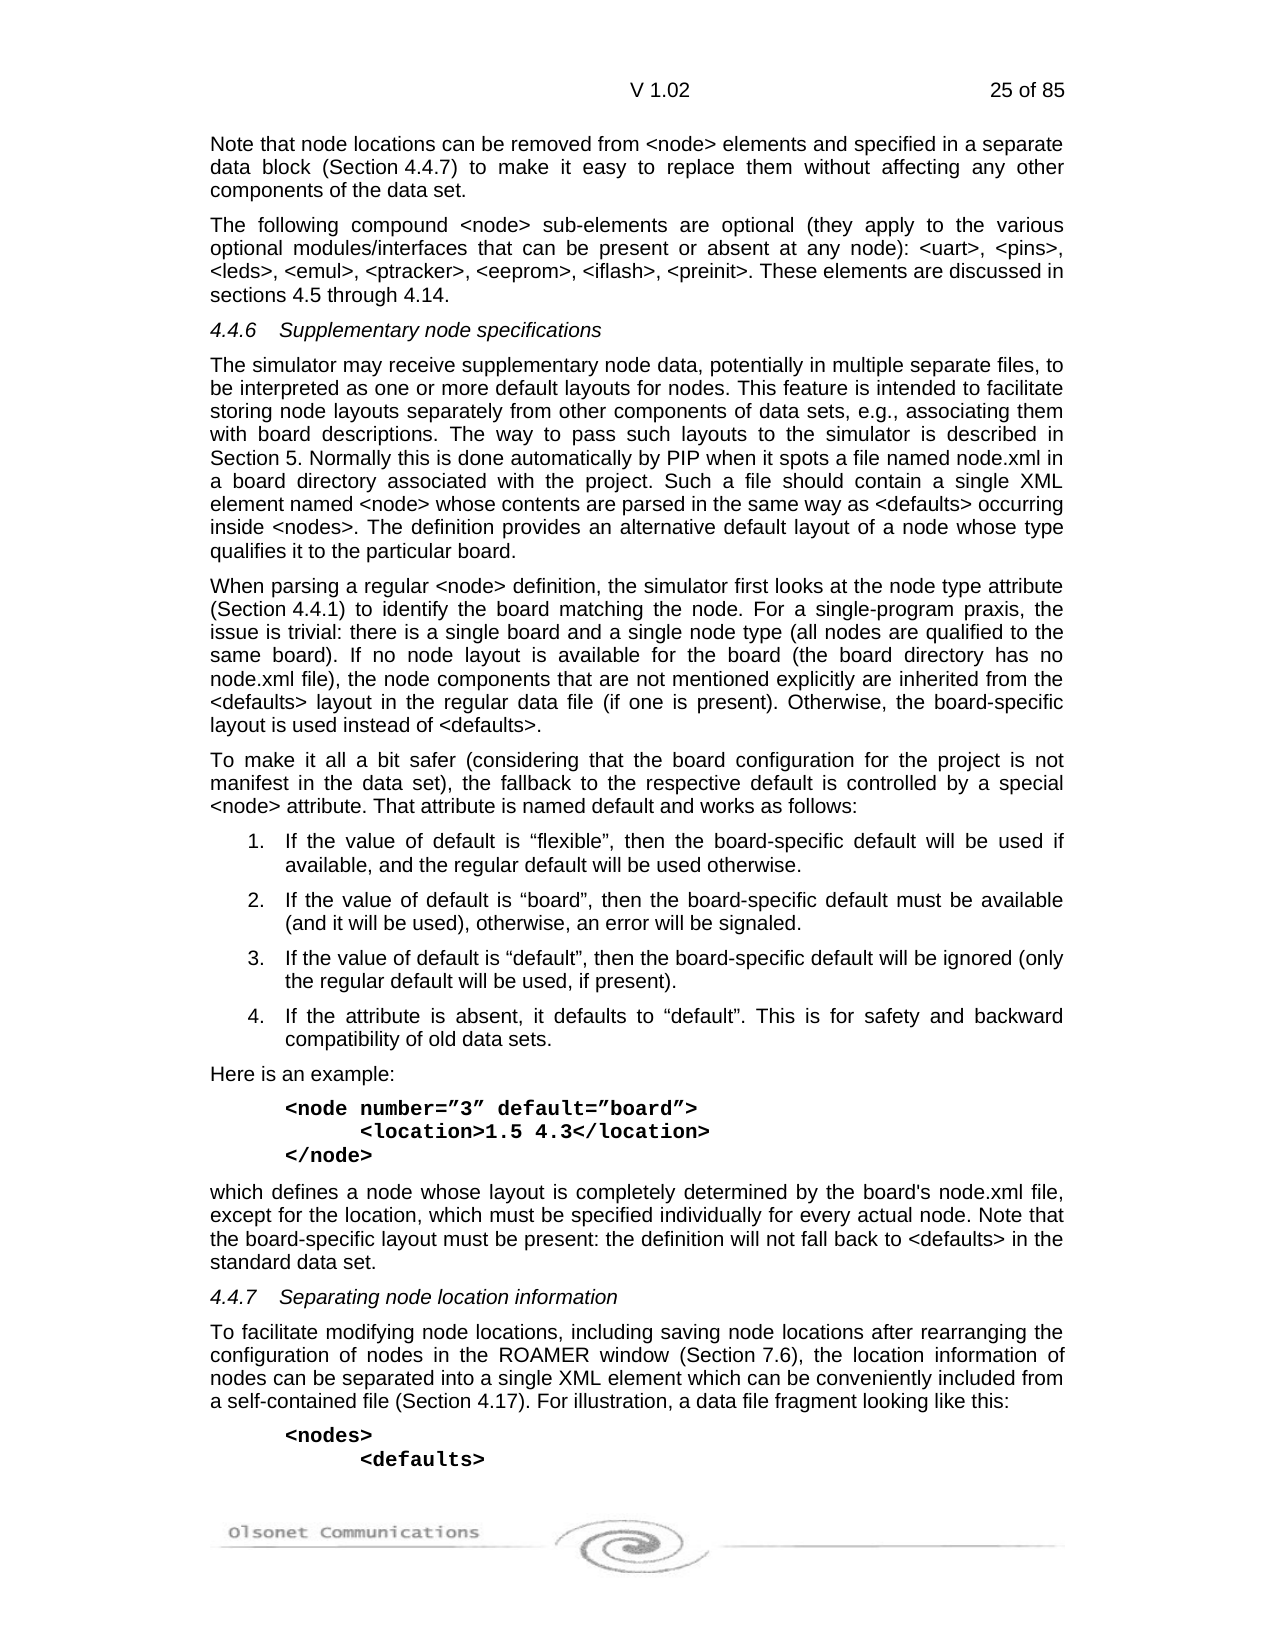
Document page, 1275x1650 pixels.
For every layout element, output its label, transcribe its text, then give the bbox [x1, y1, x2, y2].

text </node> [210, 1145, 1065, 1169]
list If the value of default is “flexible”, then the board-specific default will be used if available, and the regular default will be used otherwise. [247, 830, 1065, 876]
text The following compound <node> sub-elements are optional (they apply to the various optional modules/interfaces that can be present or absent at any node): <uart>, <pins>, <leds>, <emul>, <ptracker>, <eeprom>, <iflash>, <preinit>. These elements are discussed in sections 4.5 through 4.14. [210, 214, 1065, 307]
text which defines a node whose layout is completely determined by the board's node.xml file, except for the location, which must be specified individually for every actual node. Note that the board-specific layout must be present: the definition will not fall back to <defaults> in the standard data set. [210, 1181, 1065, 1273]
subtitle Supplementary node specifications [210, 318, 1065, 342]
text <defaults> [210, 1449, 1065, 1472]
subtitle Separating node location information [210, 1285, 1065, 1308]
text Note that node locations can be removed from <node> elements and specified in a separate data block (Section 4.4.7) to make it easy to replace them without affecting any other components of the data set. [210, 132, 1065, 202]
text To facilitate modifying node locations, including saving node locations after rearranging the configuration of nodes in the ROAMER window (Section 7.6), the location information of nodes can be separated into a single XML element which can be conveniently included from a self-contained file (Section 4.17). For illustration, a data file fragment looking like this: [210, 1320, 1065, 1413]
list If the value of default is “board”, then the board-specific default must be available (and it will be used), otherwise, an error will be signaled. [247, 888, 1065, 935]
text When parsing a regular <node> definition, the simulator first looks at the node type attribute (Section 4.4.1) to identify the board matching the node. For a single-program praxis, the issue is trivial: there is a single board and a single node type (all nodes are qualified to the same board). If no node layout is available for the board (the board directory has no node.xml file), the node components that are not mentioned explicitly are inherited from the <defaults> layout in the regular data file (if one is present). Otherwise, the board-specific layout is used instead of <defaults>. [210, 574, 1065, 737]
picture [210, 1504, 1065, 1596]
list If the attribute is absent, it defaults to “default”. This is for safety and backward compatibility of old data sets. [247, 1005, 1065, 1051]
text <node number=”3” default=”board”> [210, 1098, 1065, 1122]
text <location>1.5 4.3</location> [210, 1122, 1065, 1145]
text <nodes> [210, 1425, 1065, 1449]
text Here is an example: [210, 1063, 1065, 1086]
text The simulator may receive supplementary node data, potentially in multiple separate files, to be interpreted as one or more default layouts for nodes. This feature is intended to facilitate storing node layouts separately from other components of data sets, e.g., associating them with board descriptions. The way to pass such layouts to the simulator is described in Section 5. Normally this is done automatically by PIP when it spots a file named node.xml in a board directory associated with the project. Such a file should contain a single XML element named <node> whose contents are parsed in the same way as <defaults> occurring inside <nodes>. The definition provides an alternative default layout of a node whose type qualifies it to the particular board. [210, 353, 1065, 562]
list If the value of default is “default”, then the board-specific default will be ignored (only the regular default will be used, if present). [247, 946, 1065, 993]
text To make it all a bit safer (considering that the board configuration for the project is not manifest in the data set), the fallback to the respective default is controlled by a special <node> attribute. That attribute is named default and works as follows: [210, 748, 1065, 818]
